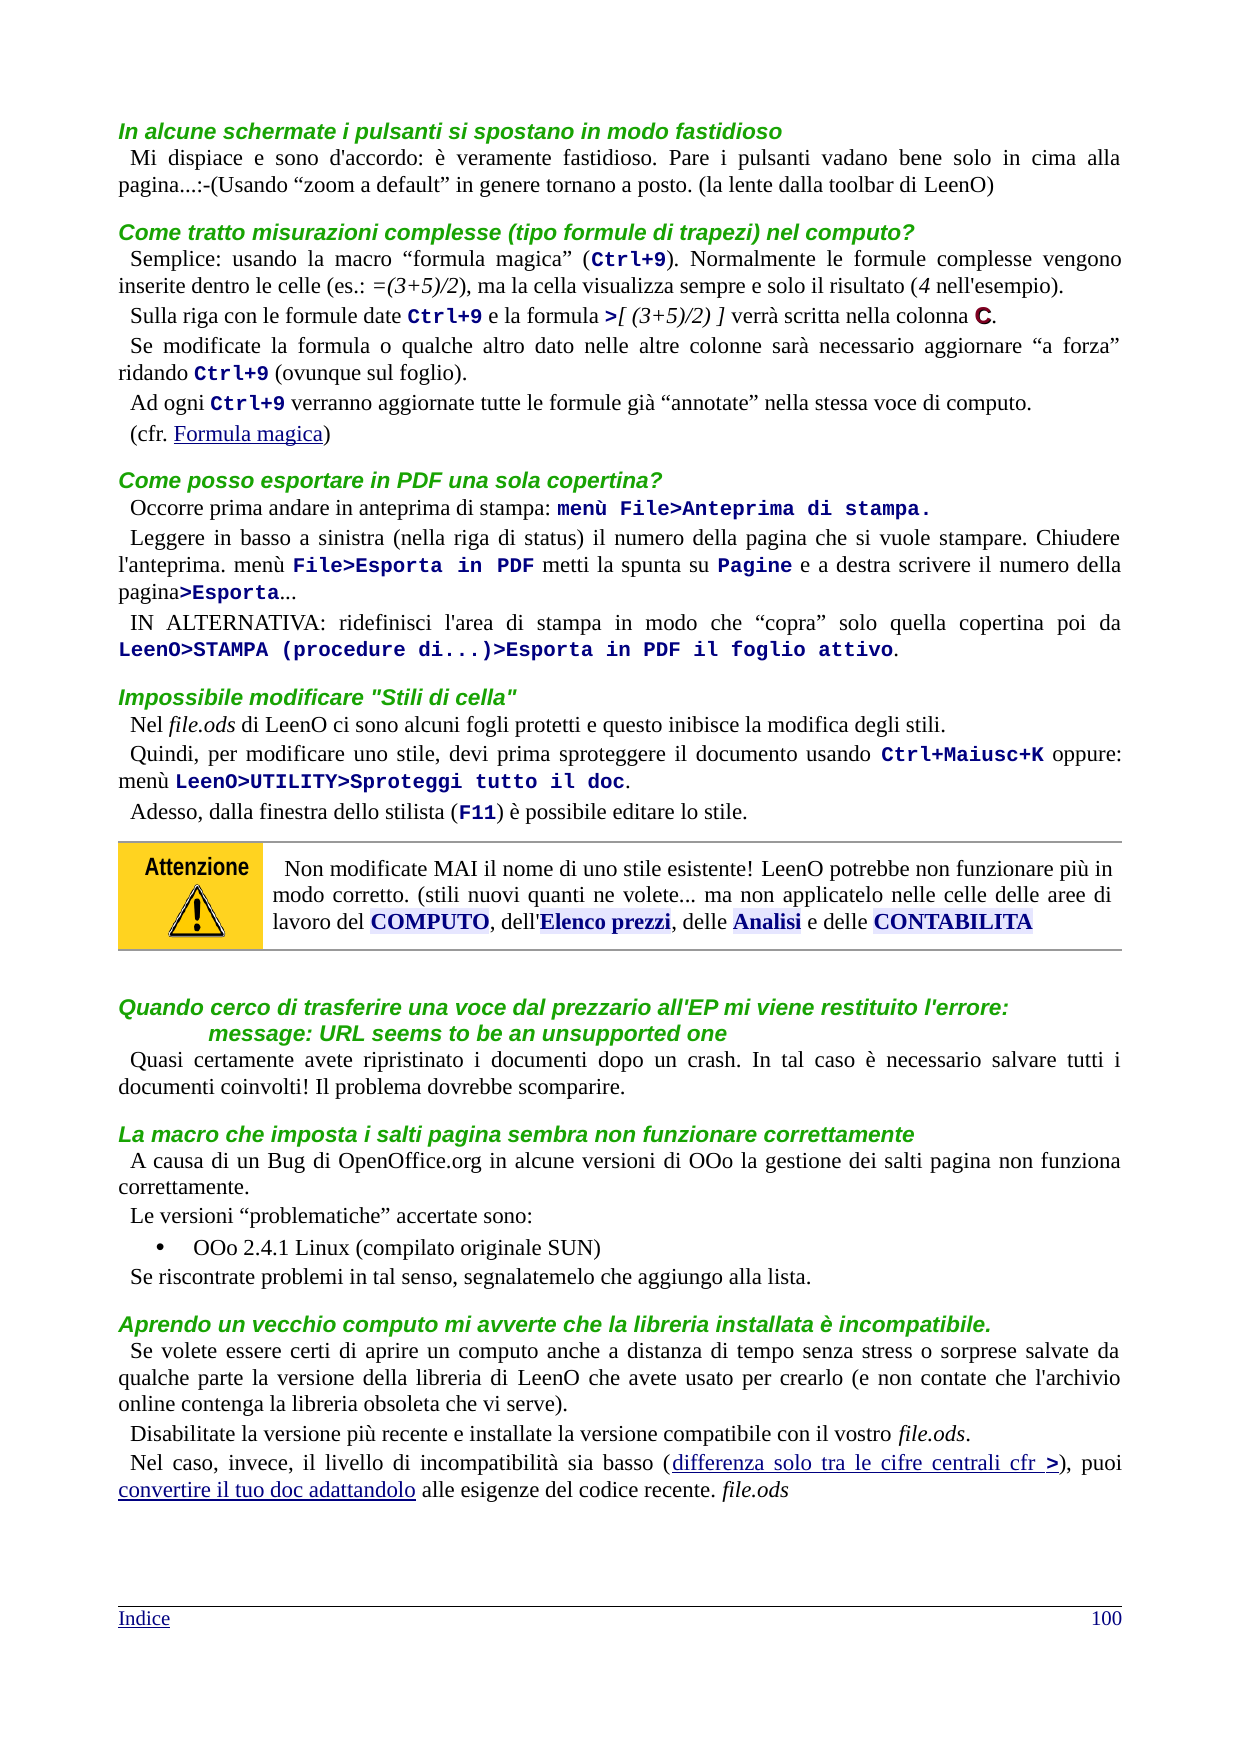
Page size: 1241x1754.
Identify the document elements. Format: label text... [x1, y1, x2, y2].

subtitle Come tratto misurazioni complesse (tipo formule di trapezi) nel computo? [118, 219, 1122, 245]
text Occorre prima andare in anteprima di stampa: menù File>Anteprima di stampa. [118, 494, 1122, 521]
text Disabilitate la versione più recente e installate la versione compatibile con il vostro file.ods. [118, 1419, 1122, 1446]
subtitle La macro che imposta i salti pagina sembra non funzionare correttamente [118, 1121, 1122, 1147]
text Quindi, per modificare uno stile, devi prima sproteggere il documento usando Ctrl+Maiusc+K oppure: menù LeenO>UTILITY>Sproteggi tutto il doc. [118, 740, 1122, 795]
subtitle Aprendo un vecchio computo mi avverte che la libreria installata è incompatibile. [118, 1311, 1122, 1338]
text Se riscontrate problemi in tal senso, segnalatemelo che aggiungo alla lista. [118, 1263, 1122, 1290]
subtitle In alcune schermate i pulsanti si spostano in modo fastidioso [118, 118, 1122, 144]
text Adesso, dalla finestra dello stilista (F11) è possibile editare lo stile. [118, 798, 1122, 826]
text (cfr. Formula magica) [118, 420, 1122, 446]
text Se modificate la formula o qualche altro dato nelle altre colonne sarà necessario aggiornare “a forza” ridando Ctrl+9 (ovunque sul foglio). [118, 332, 1122, 386]
text Quasi certamente avete ripristinato i documenti dopo un crash. In tal caso è necessario salvare tutti i documenti coinvolti! Il problema dovrebbe scomparire. [118, 1046, 1122, 1099]
table_header Non modificate MAI il nome di uno stile esistente! LeenO potrebbe non funzionare più in modo corretto. (stili nuovi quanti ne volete... ma non applicatelo nelle celle delle aree di lavoro del COMPUTO, dell'Elenco prezzi, delle Analisi e delle CONTABILITA [264, 843, 1122, 949]
table_header Attenzione [118, 843, 263, 949]
subtitle Come posso esportare in PDF una sola copertina? [118, 468, 1122, 494]
text Leggere in basso a sinistra (nella riga di status) il numero della pagina che si vuole stampare. Chiudere l'anteprima. menù File>Esporta in PDF metti la spunta su Pagine e a destra scrivere il numero della pagina>Esporta... [118, 524, 1122, 606]
text Se volete essere certi di aprire un computo anche a distanza di tempo senza stress o sorprese salvate da qualche parte la versione della libreria di LeenO che avete usato per crearlo (e non contate che l'archivio online contenga la libreria obsoleta che vi serve). [118, 1338, 1122, 1417]
text A causa di un Bug di OpenOffice.org in alcune versioni di OOo la gestione dei salti pagina non funziona correttamente. [118, 1147, 1122, 1199]
text Ad ogni Ctrl+9 verranno aggiornate tutte le formule già “annotate” nella stessa voce di computo. [118, 389, 1122, 417]
subtitle Impossibile modificare "Stili di cella" [118, 684, 1122, 711]
text Sulla riga con le formule date Ctrl+9 e la formula >[ (3+5)/2) ] verrà scritta nella colonna C. [118, 302, 1122, 329]
text Nel caso, invece, il livello di incompatibilità sia basso (differenza solo tra le cifre centrali cfr >), puoi convertire il tuo doc adattandolo alle esigenze del codice recente. file.ods [118, 1449, 1122, 1503]
text IN ALTERNATIVA: ridefinisci l'area di stampa in modo che “copra” solo quella copertina poi da LeenO>STAMPA (procedure di...)>Esporta in PDF il foglio attivo. [118, 609, 1122, 663]
text Mi dispiace e sono d'accordo: è veramente fastidioso. Pare i pulsanti vadano bene solo in cima alla pagina...:-(Usando “zoom a default” in genere tornano a posto. (la lente dalla toolbar di LeenO) [118, 144, 1122, 197]
picture [164, 880, 229, 941]
subtitle Quando cerco di trasferire una voce dal prezzario all'EP mi viene restituito l'errore: message: URL seems to be an unsupported one [118, 994, 1122, 1046]
text Semplice: usando la macro “formula magica” (Ctrl+9). Normalmente le formule complesse vengono inserite dentro le celle (es.: =(3+5)/2), ma la cella visualizza sempre e solo il risultato (4 nell'esempio). [118, 245, 1122, 299]
list OOo 2.4.1 Linux (compilato originale SUN) [156, 1232, 1122, 1261]
text Le versioni “problematiche” accertate sono: [118, 1202, 1122, 1229]
text Nel file.ods di LeenO ci sono alcuni fogli protetti e questo inibisce la modifica degli stili. [118, 711, 1122, 737]
